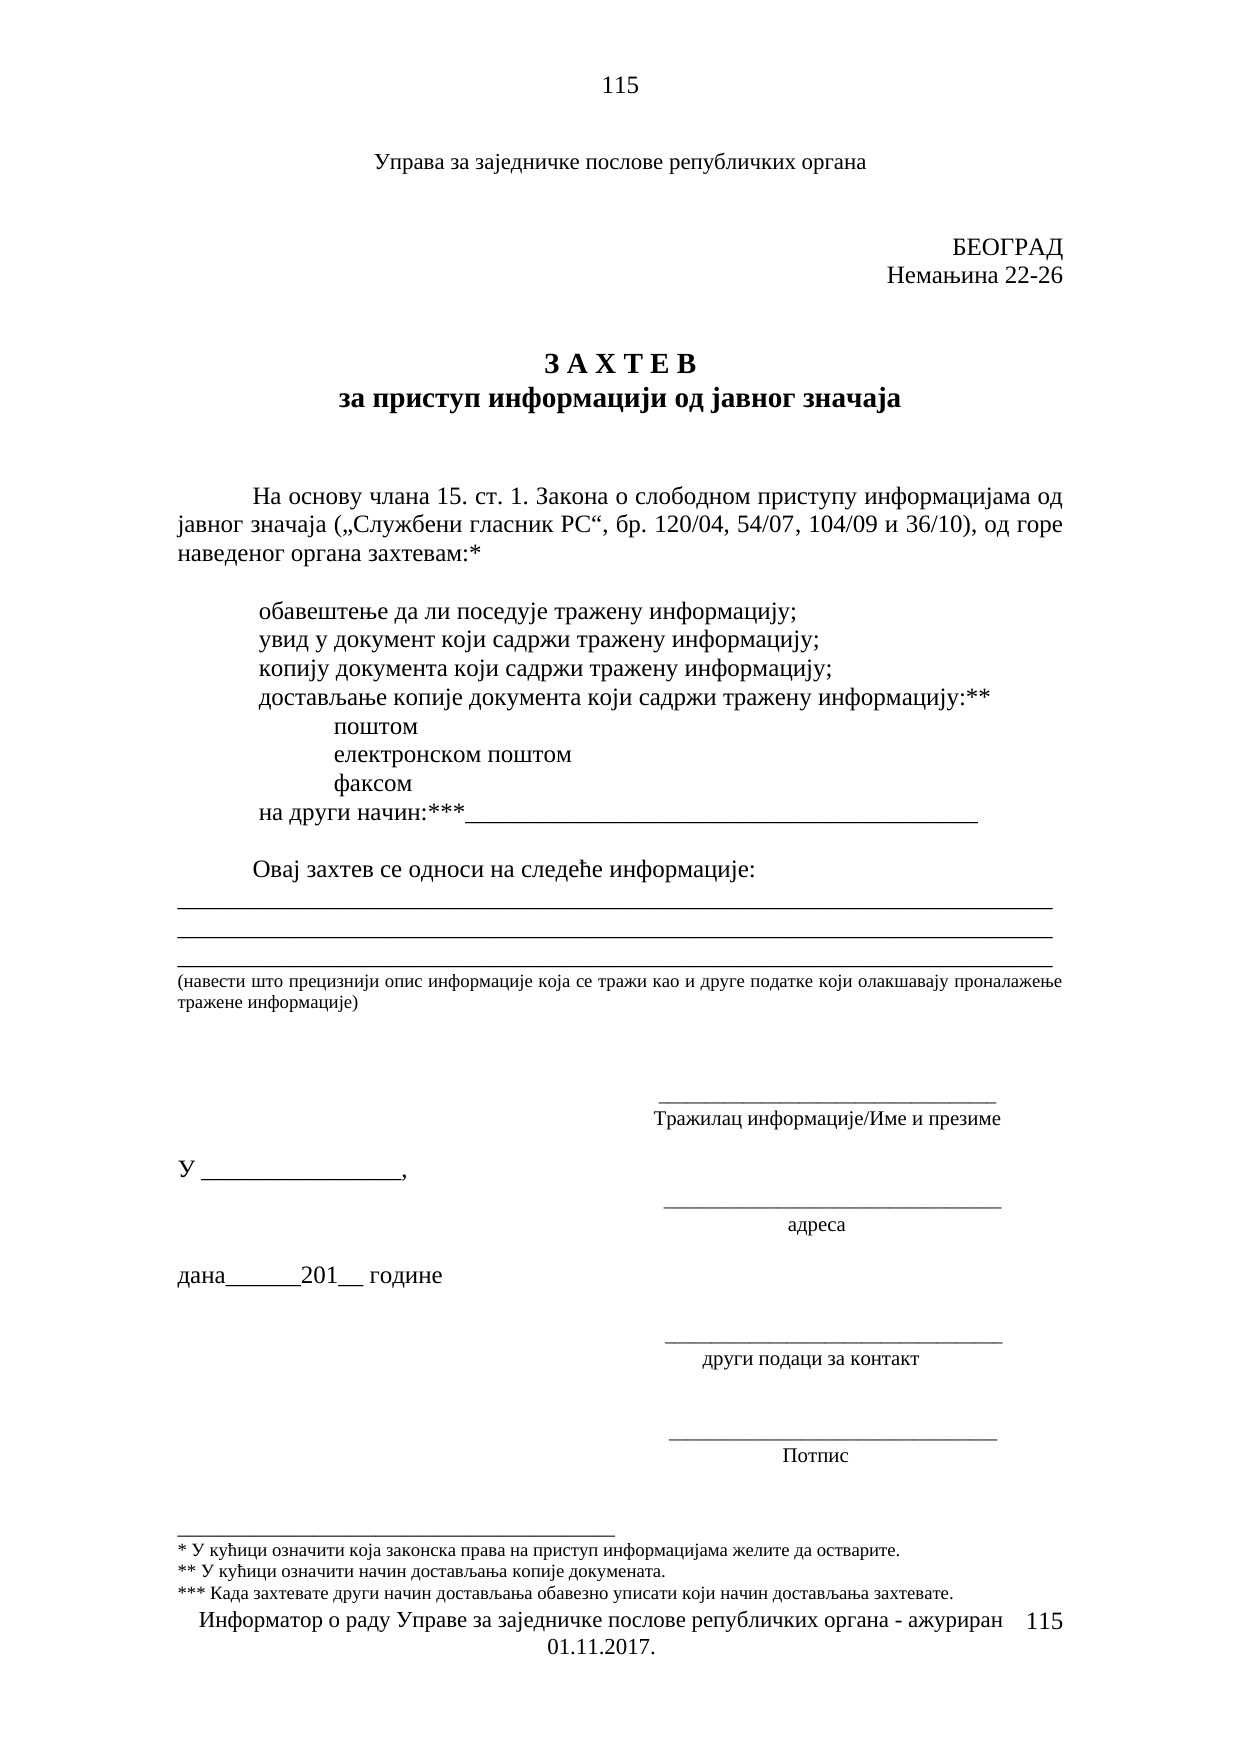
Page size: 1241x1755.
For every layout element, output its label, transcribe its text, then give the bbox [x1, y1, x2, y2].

text __________________________________________________________________________________________________________________________________________________________________________________________________________________ [177, 883, 1063, 969]
text З А Х Т Е В [177, 347, 1063, 380]
text ⁫ увид у документ који садржи тражену информацију; [177, 624, 1063, 653]
text * У кућици означити која законска права на приступ информацијама желите да остварите. [177, 1539, 1063, 1560]
text ⁫ обавештење да ли поседује тражену информацију; [177, 596, 1063, 624]
text __________________________________________ [177, 1515, 1063, 1539]
text ⁫ факсом [252, 768, 1063, 797]
text (навести што прецизнији опис информације која се тражи као и друге податке који олакшавају проналажење тражене информације) [177, 969, 1063, 1013]
text ___________________________________ [177, 1394, 1063, 1443]
text Потпис [177, 1443, 1063, 1467]
text ⁫ на други начин:***_________________________________________ [177, 797, 1063, 826]
text Овај захтев се односи на следеће информације: [177, 854, 1063, 883]
text *** Када захтевате други начин достављања обавезно уписати који начин достављања захтевате. [177, 1582, 1063, 1603]
text ⁫ копију документа који садржи тражену информацију; [177, 653, 1063, 682]
text други подаци за контакт [177, 1346, 1063, 1370]
text ⁫ достављање копије документа који садржи тражену информацију:** [177, 682, 1063, 711]
text дана______201__ године ____________________________________ [177, 1260, 1063, 1346]
text ⁫ поштом [252, 711, 1063, 739]
text за приступ информацији од јавног значаја [177, 380, 1063, 414]
text На основу члана 15. ст. 1. Закона о слободном приступу информацијама од јавног значаја („Службени гласник РС“, бр. 120/04, 54/07, 104/09 и 36/10), од горе наведеног органа захтевам:* [177, 481, 1063, 567]
text Тражилац информације/Име и презиме [177, 1106, 1063, 1130]
text ____________________________________ [552, 1058, 1063, 1106]
text адреса [177, 1212, 1063, 1236]
text ⁫ електронском поштом [252, 739, 1063, 768]
text У ________________, ____________________________________ [177, 1154, 1063, 1212]
text Немањина 22-26 [177, 260, 1063, 289]
text Управа за заједничке послове републичких органа [177, 148, 1063, 174]
text БЕОГРАД [177, 232, 1063, 260]
text ** У кућици означити начин достављања копије докумената. [177, 1560, 1063, 1582]
